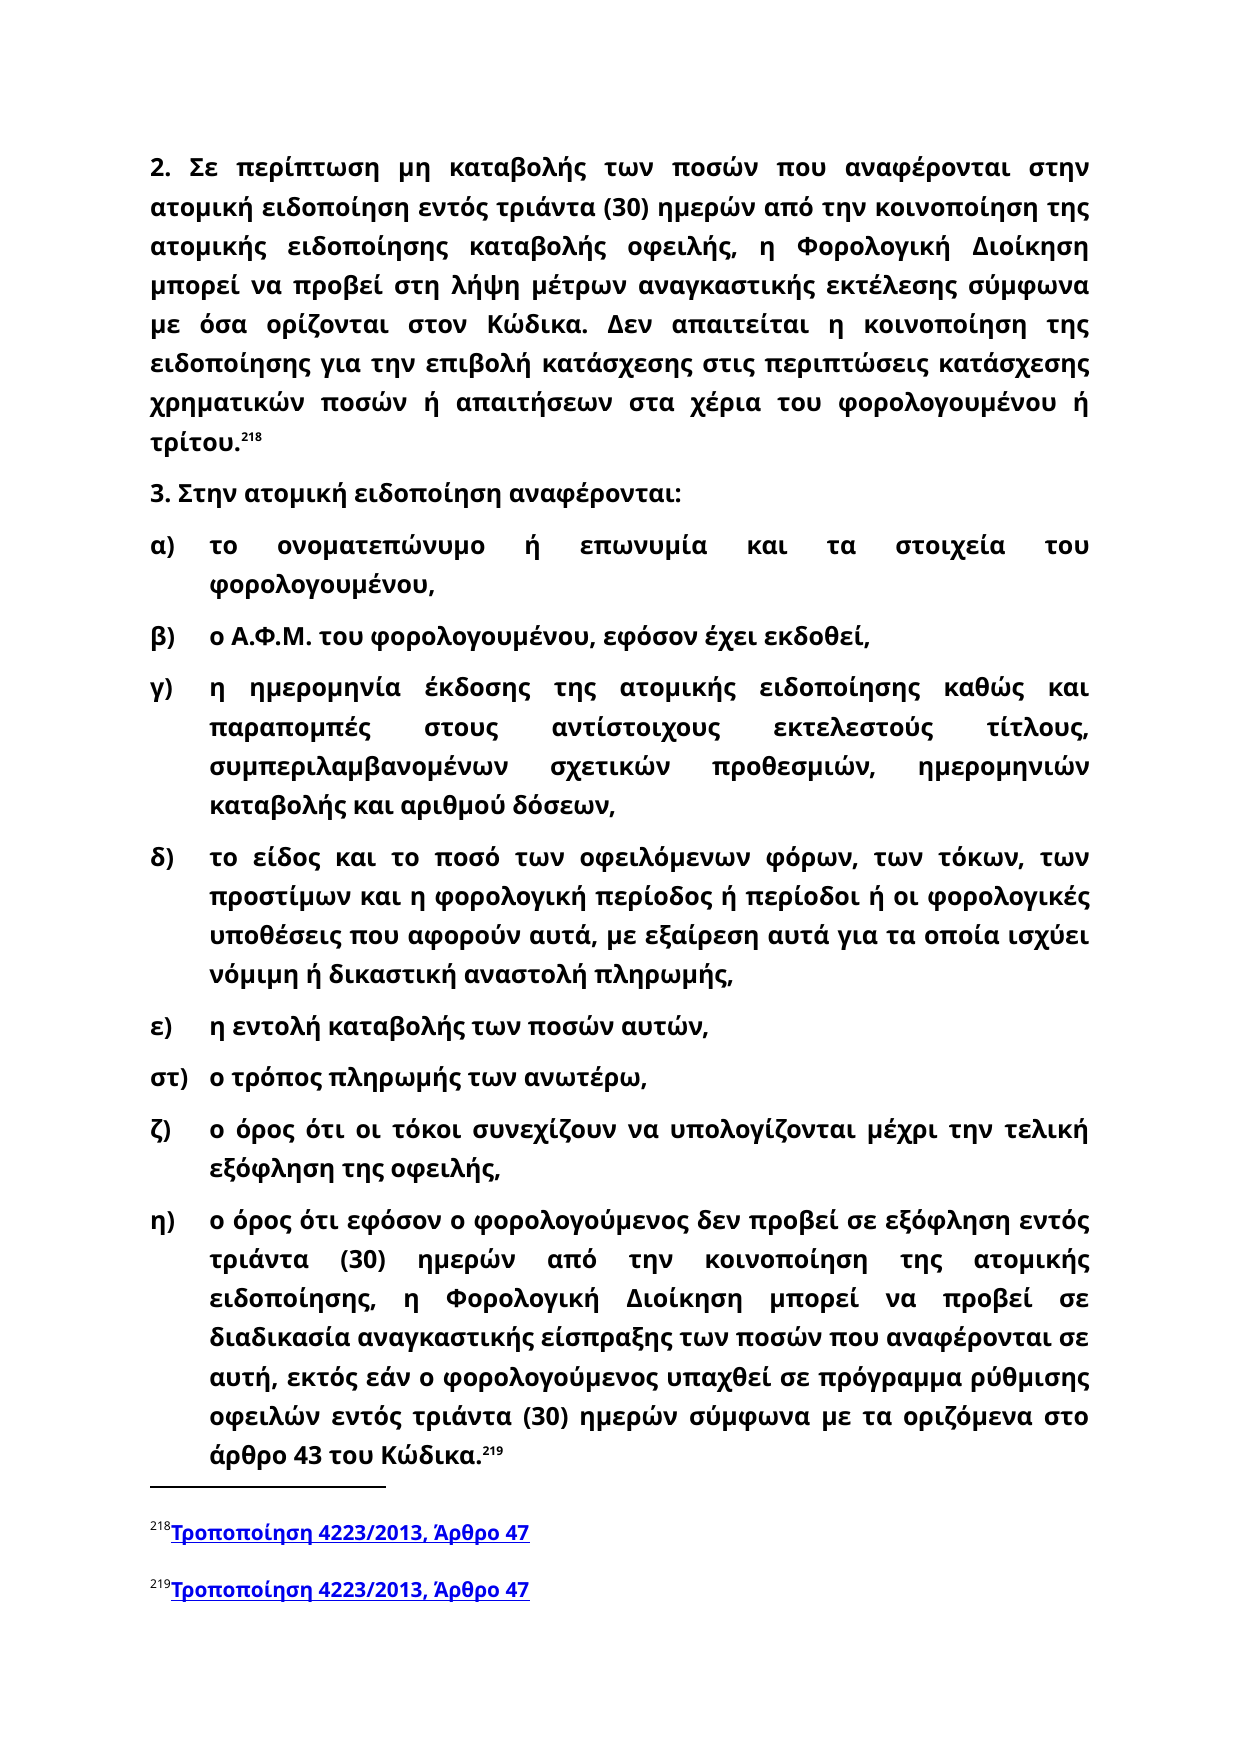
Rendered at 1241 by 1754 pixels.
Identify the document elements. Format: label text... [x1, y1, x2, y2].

list η) ο όρος ότι εφόσον ο φορολογούμενος δεν προβεί σε εξόφληση εντός τριάντα (30) ημερών από την κοινοποίηση της ατομικής ειδοποίησης, η Φορολογική Διοίκηση μπορεί να προβεί σε διαδικασία αναγκαστικής είσπραξης των ποσών που αναφέρονται σε αυτή, εκτός εάν ο φορολογούμενος υπαχθεί σε πρόγραμμα ρύθμισης οφειλών εντός τριάντα (30) ημερών σύμφωνα με τα οριζόμενα στο άρθρο 43 του Κώδικα. [150, 1202, 1090, 1472]
list ε) η εντολή καταβολής των ποσών αυτών, [150, 1008, 1090, 1042]
text 2. Σε περίπτωση μη καταβολής των ποσών που αναφέρονται στην ατομική ειδοποίηση εντός τριάντα (30) ημερών από την κοινοποίηση της ατομικής ειδοποίησης καταβολής οφειλής, η Φορολογική Διοίκηση μπορεί να προβεί στη λήψη μέτρων αναγκαστικής εκτέλεσης σύμφωνα με όσα ορίζονται στον Κώδικα. Δεν απαιτείται η κοινοποίηση της ειδοποίησης για την επιβολή κατάσχεσης στις περιπτώσεις κατάσχεσης χρηματικών ποσών ή απαιτήσεων στα χέρια του φορολογουμένου ή τρίτου. [150, 150, 1090, 458]
list β) ο Α.Φ.Μ. του φορολογουμένου, εφόσον έχει εκδοθεί, [150, 618, 1090, 652]
list δ) το είδος και το ποσό των οφειλόμενων φόρων, των τόκων, των προστίμων και η φορολογική περίοδος ή περίοδοι ή οι φορολογικές υποθέσεις που αφορούν αυτά, με εξαίρεση αυτά για τα οποία ισχύει νόμιμη ή δικαστική αναστολή πληρωμής, [150, 839, 1090, 991]
list α) το ονοματεπώνυμο ή επωνυμία και τα στοιχεία του φορολογουμένου, [150, 527, 1090, 601]
list στ) ο τρόπος πληρωμής των ανωτέρω, [150, 1060, 1090, 1094]
text Τροποποίηση 4223/2013, Άρθρο 47 [150, 1576, 1090, 1604]
text Τροποποίηση 4223/2013, Άρθρο 47 [150, 1518, 1090, 1546]
list ζ) ο όρος ότι οι τόκοι συνεχίζουν να υπολογίζονται μέχρι την τελική εξόφληση της οφειλής, [150, 1112, 1090, 1185]
text 3. Στην ατομική ειδοποίηση αναφέρονται: [150, 476, 1090, 510]
list γ) η ημερομηνία έκδοσης της ατομικής ειδοποίησης καθώς και παραπομπές στους αντίστοιχους εκτελεστούς τίτλους, συμπεριλαμβανομένων σχετικών προθεσμιών, ημερομηνιών καταβολής και αριθμού δόσεων, [150, 670, 1090, 822]
